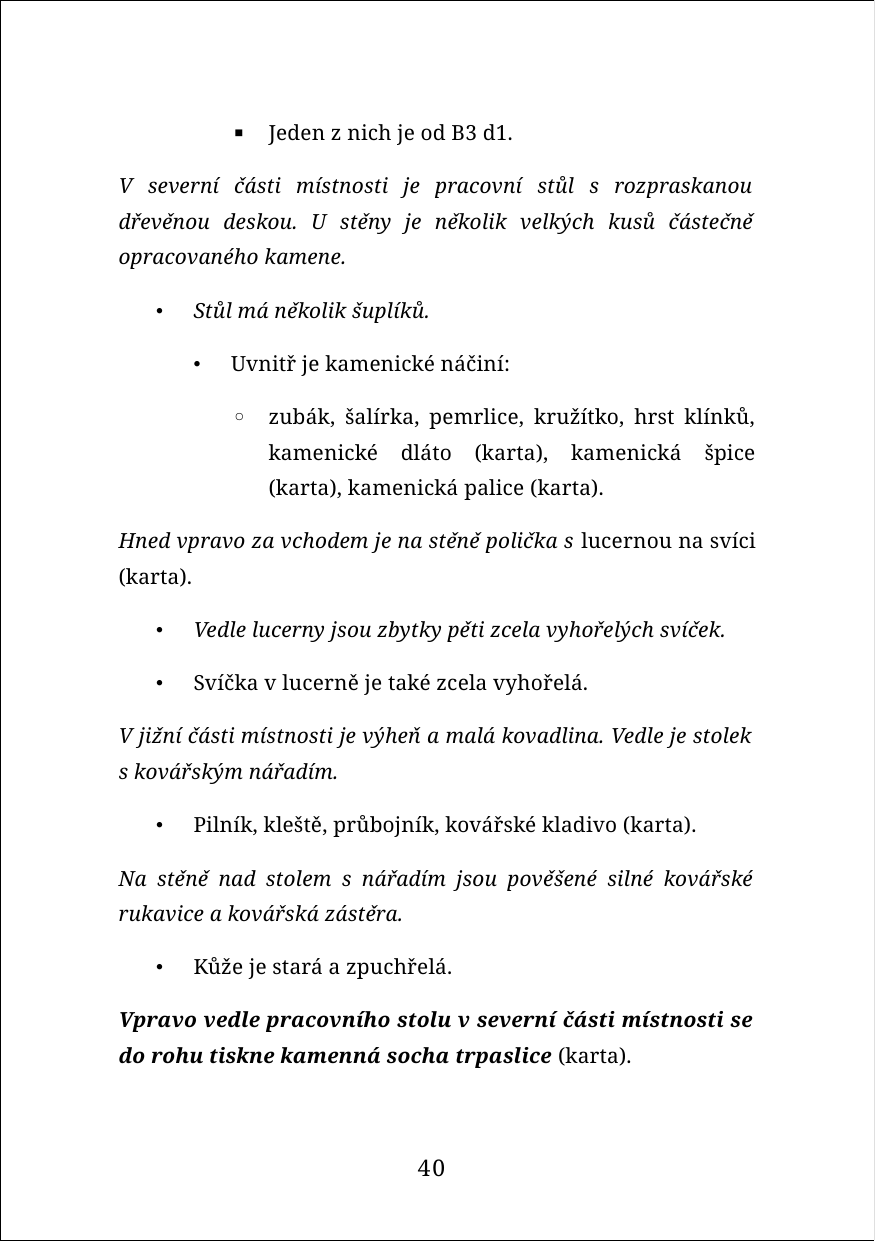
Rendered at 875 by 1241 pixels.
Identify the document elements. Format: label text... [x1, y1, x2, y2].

list Svíčka v lucerně je také zcela vyhořelá. [156, 668, 756, 697]
list Uvnitř je kamenické náčiní: [193, 349, 756, 377]
text Hned vpravo za vchodem je na stěně polička s lucernou na svíci (karta). [118, 526, 756, 590]
text Vpravo vedle pracovního stolu v severní části místnosti se do rohu tiskne kamenná socha trpaslice (karta). [118, 1006, 756, 1069]
list Jeden z nich je od B3 d1. [231, 118, 756, 147]
list Pilník, kleště, průbojník, kovářské kladivo (karta). [156, 810, 756, 839]
list zubák, šalírka, pemrlice, kružítko, hrst klínků, kamenické dláto (karta), kamenická špice (karta), kamenická palice (karta). [231, 402, 756, 502]
text Na stěně nad stolem s nářadím jsou pověšené silné kovářské rukavice a kovářská zástěra. [118, 864, 756, 928]
text V severní části místnosti je pracovní stůl s rozpraskanou dřevěnou deskou. U stěny je několik velkých kusů částečně opracovaného kamene. [118, 171, 756, 271]
list Kůže je stará a zpuchřelá. [156, 952, 756, 981]
list Stůl má několik šuplíků. [156, 296, 756, 324]
list Vedle lucerny jsou zbytky pěti zcela vyhořelých svíček. [156, 615, 756, 644]
text V jižní části místnosti je výheň a malá kovadlina. Vedle je stolek s kovářským nářadím. [118, 722, 756, 786]
